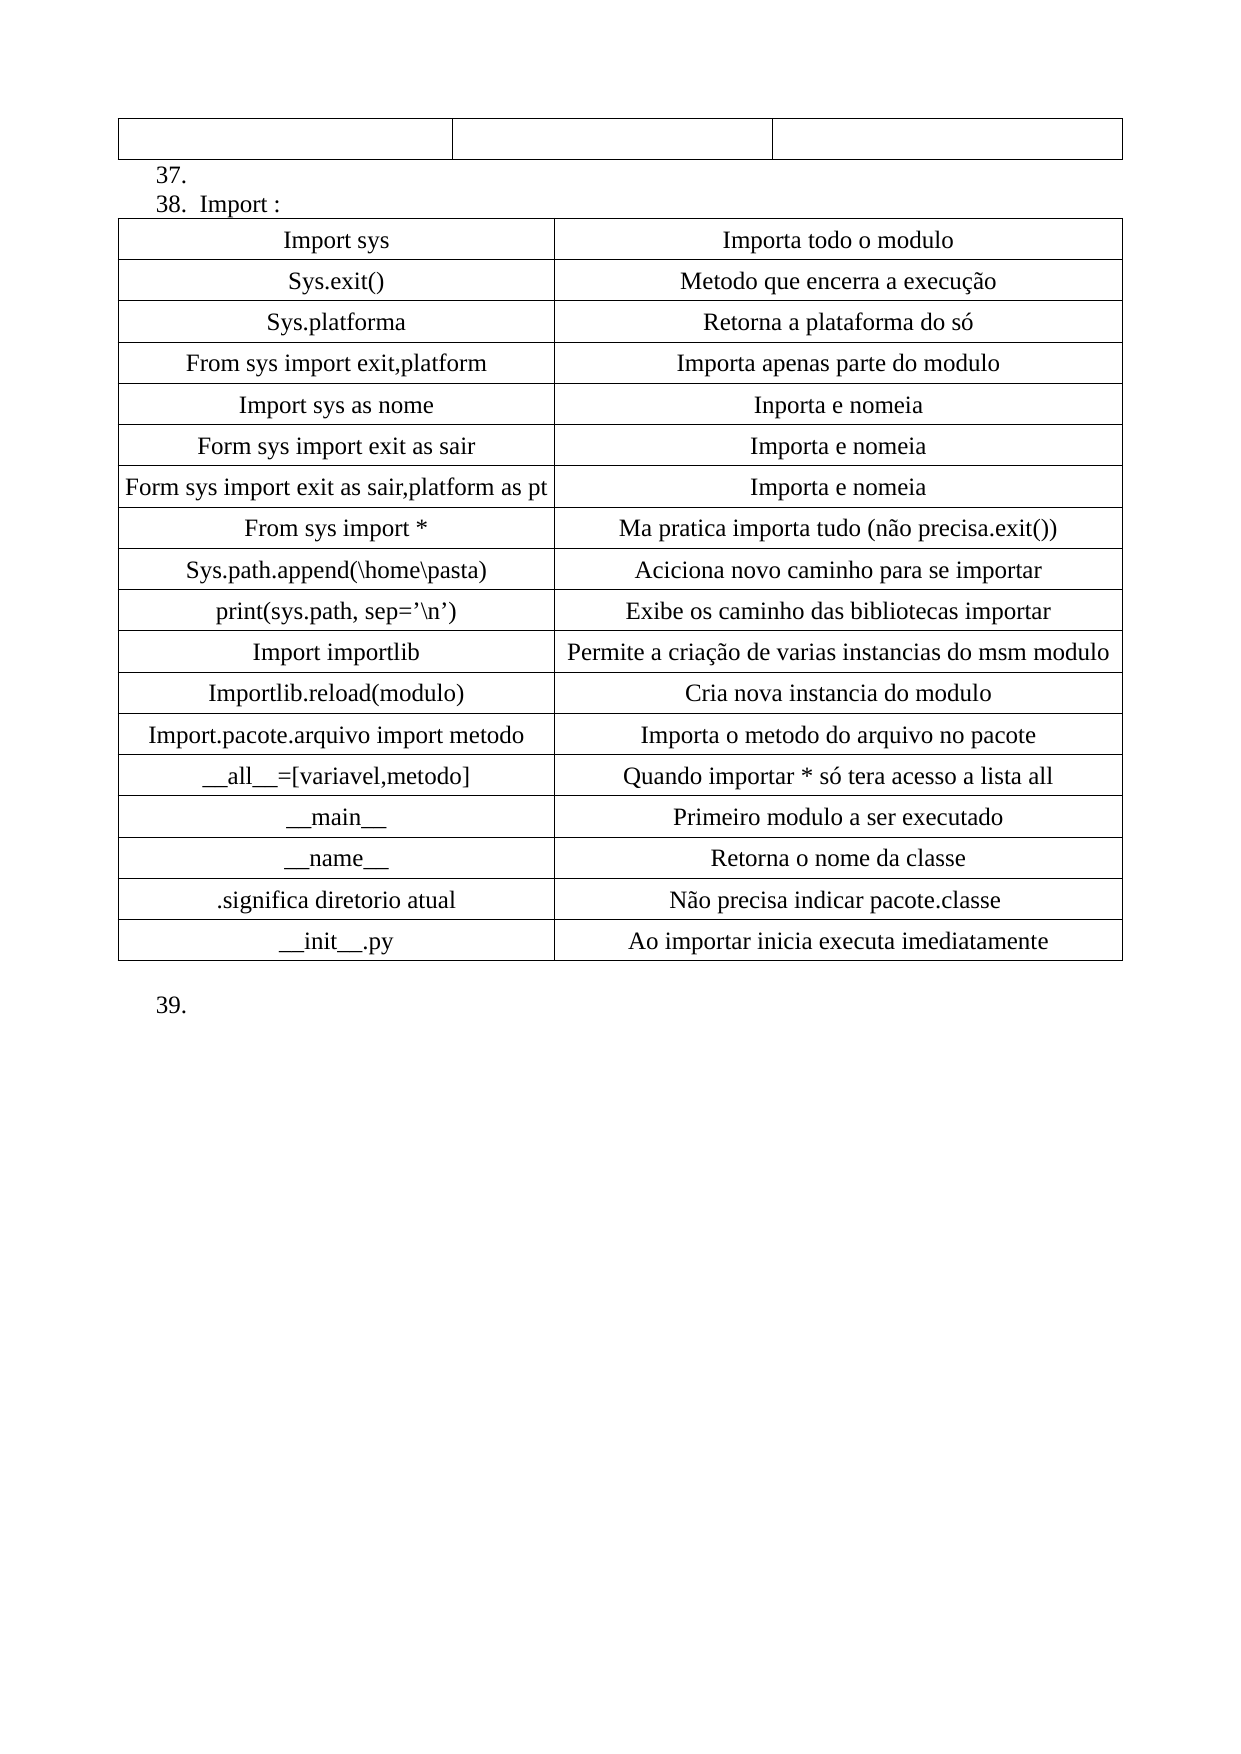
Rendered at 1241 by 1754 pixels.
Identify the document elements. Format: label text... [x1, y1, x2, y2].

table_header Import sys [119, 219, 554, 259]
table_cell Cria nova instancia do modulo [555, 673, 1122, 713]
table_cell Import sys as nome [119, 384, 554, 424]
table_cell [119, 119, 452, 159]
table_cell __all__=[variavel,metodo] [119, 755, 554, 795]
table_cell Importlib.reload(modulo) [119, 673, 554, 713]
table_cell print(sys.path, sep=’\n’) [119, 590, 554, 630]
table_cell Importa e nomeia [555, 425, 1122, 465]
table_cell Import.pacote.arquivo import metodo [119, 714, 554, 754]
table_cell From sys import * [119, 508, 554, 548]
table_cell __main__ [119, 796, 554, 837]
table_cell Quando importar * só tera acesso a lista all [555, 755, 1122, 795]
table_cell .significa diretorio atual [119, 879, 554, 919]
table_cell Importa e nomeia [555, 466, 1122, 507]
table_cell Retorna o nome da classe [555, 838, 1122, 878]
table_cell Inporta e nomeia [555, 384, 1122, 424]
table_cell Aciciona novo caminho para se importar [555, 549, 1122, 589]
table_cell Ao importar inicia executa imediatamente [555, 920, 1122, 960]
table_cell Sys.exit() [119, 260, 554, 300]
table_cell Importa o metodo do arquivo no pacote [555, 714, 1122, 754]
table_cell Sys.platforma [119, 301, 554, 342]
table_cell Primeiro modulo a ser executado [555, 796, 1122, 837]
table_header Importa todo o modulo [555, 219, 1122, 259]
table_cell Não precisa indicar pacote.classe [555, 879, 1122, 919]
table_cell Exibe os caminho das bibliotecas importar [555, 590, 1122, 630]
table_cell __init__.py [119, 920, 554, 960]
list Import : [156, 189, 1122, 218]
table_cell Form sys import exit as sair [119, 425, 554, 465]
table_cell [773, 119, 1122, 159]
table_cell Ma pratica importa tudo (não precisa.exit()) [555, 508, 1122, 548]
table_cell Metodo que encerra a execução [555, 260, 1122, 300]
table_cell Permite a criação de varias instancias do msm modulo [555, 631, 1122, 672]
table_cell __name__ [119, 838, 554, 878]
table_cell [453, 119, 772, 159]
table_cell Retorna a plataforma do só [555, 301, 1122, 342]
table_cell From sys import exit,platform [119, 343, 554, 383]
table_cell Sys.path.append(\home\pasta) [119, 549, 554, 589]
table_cell Importa apenas parte do modulo [555, 343, 1122, 383]
table_cell Form sys import exit as sair,platform as pt [119, 466, 554, 507]
table_cell Import importlib [119, 631, 554, 672]
